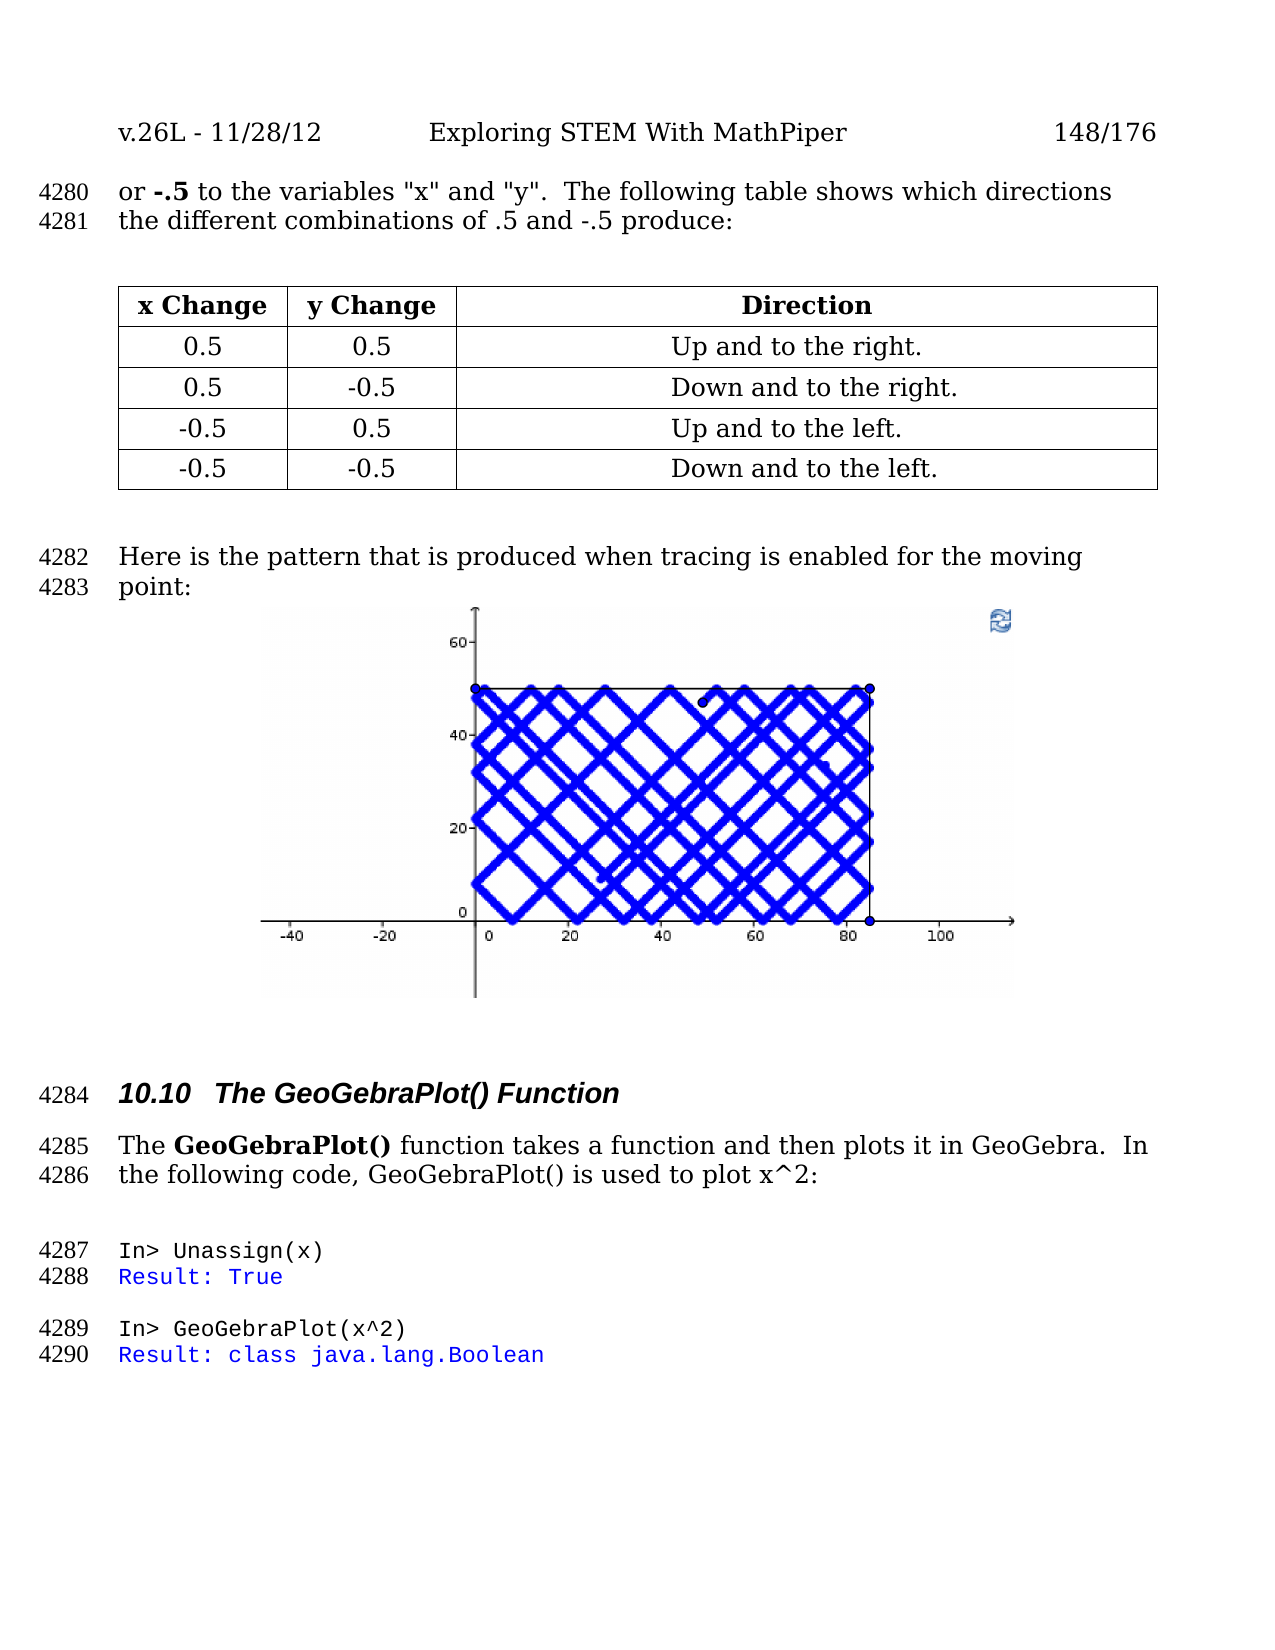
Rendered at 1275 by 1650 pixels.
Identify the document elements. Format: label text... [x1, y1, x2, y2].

subtitle The GeoGebraPlot() Function [118, 1076, 1157, 1110]
text Here is the pattern that is produced when tracing is enabled for the moving point: [118, 543, 1157, 601]
table_cell 0.5 [119, 368, 287, 408]
table_cell 0.5 [288, 409, 456, 449]
table_cell -0.5 [288, 368, 456, 408]
text In> GeoGebraPlot(x^2) [118, 1317, 1157, 1343]
table_cell Down and to the left. [457, 450, 1157, 489]
text or -.5 to the variables "x" and "y". The following table shows which directions the different combinations of .5 and -.5 produce: [118, 177, 1157, 235]
text Result: True [118, 1265, 1157, 1291]
text In> Unassign(x) [118, 1239, 1157, 1265]
table_cell 0.5 [288, 327, 456, 367]
text Result: class java.lang.Boolean [118, 1343, 1157, 1369]
table_cell Up and to the right. [457, 327, 1157, 367]
table_header x Change [119, 287, 287, 326]
table_cell Up and to the left. [457, 409, 1157, 449]
text The GeoGebraPlot() function takes a function and then plots it in GeoGebra. In the following code, GeoGebraPlot() is used to plot x^2: [118, 1131, 1157, 1189]
table_cell -0.5 [288, 450, 456, 489]
table_cell -0.5 [119, 450, 287, 489]
picture [260, 607, 1015, 998]
table_header y Change [288, 287, 456, 326]
table_header Direction [457, 287, 1157, 326]
table_cell -0.5 [119, 409, 287, 449]
table_cell Down and to the right. [457, 368, 1157, 408]
table_cell 0.5 [119, 327, 287, 367]
